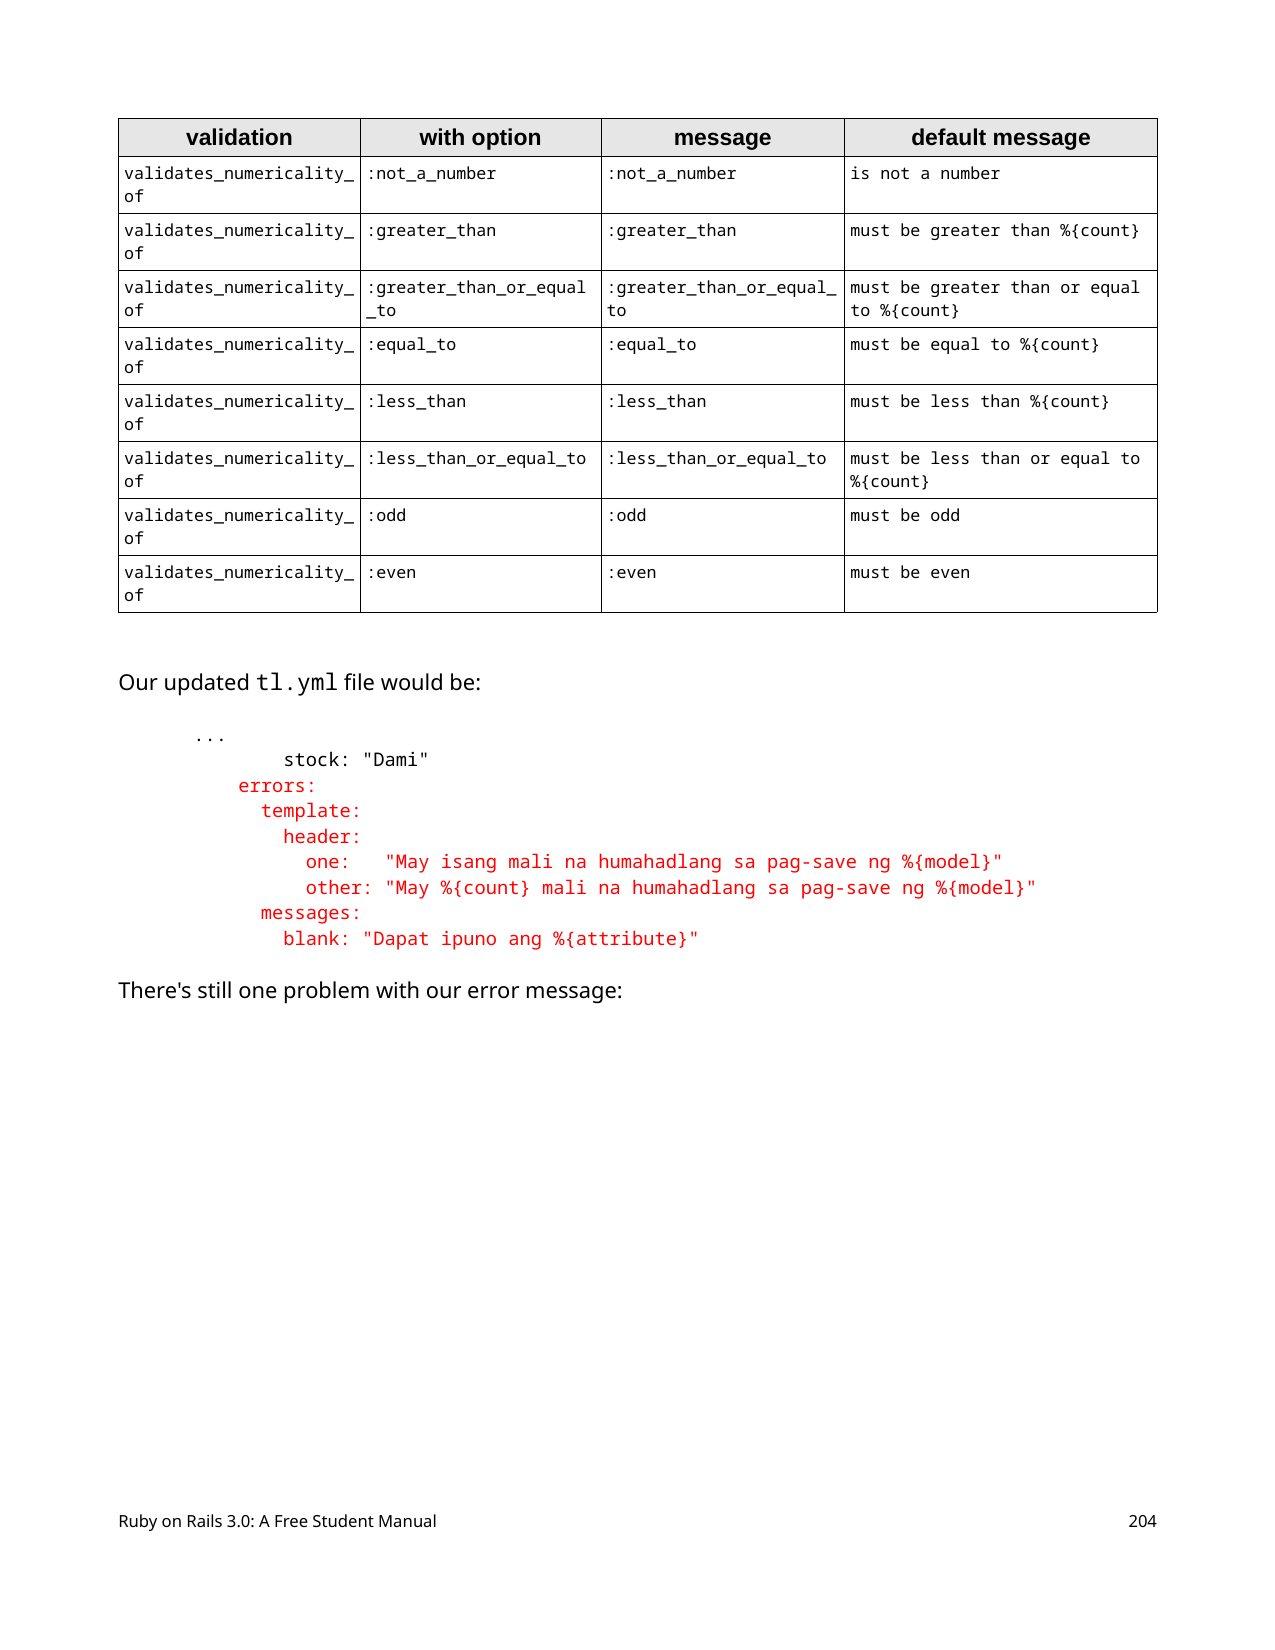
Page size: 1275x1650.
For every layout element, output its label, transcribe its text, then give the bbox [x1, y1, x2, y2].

table_cell must be less than or equal to %{count} [845, 442, 1157, 498]
table_cell :even [361, 556, 601, 612]
table_cell validates_numericality_of [119, 385, 360, 441]
table_cell :greater_than_or_equal_to [361, 271, 601, 327]
table_cell must be even [845, 556, 1157, 612]
table_cell is not a number [845, 157, 1157, 213]
table_cell :equal_to [361, 328, 601, 384]
table_cell :greater_than [602, 214, 844, 270]
table_cell must be less than %{count} [845, 385, 1157, 441]
table_header with option [361, 119, 601, 156]
table_cell :greater_than_or_equal_to [602, 271, 844, 327]
table_cell validates_numericality_of [119, 499, 360, 555]
table_cell :even [602, 556, 844, 612]
table_cell validates_numericality_of [119, 442, 360, 498]
table_cell :less_than_or_equal_to [361, 442, 601, 498]
table_cell validates_numericality_of [119, 157, 360, 213]
table_cell validates_numericality_of [119, 271, 360, 327]
table_cell :not_a_number [361, 157, 601, 213]
table_header default message [845, 119, 1157, 156]
table_cell :less_than_or_equal_to [602, 442, 844, 498]
text There's still one problem with our error message: [118, 974, 1157, 1004]
table_header message [602, 119, 844, 156]
table_cell :less_than [361, 385, 601, 441]
table_cell must be greater than or equal to %{count} [845, 271, 1157, 327]
table_cell :less_than [602, 385, 844, 441]
table_header validation [119, 119, 360, 156]
table_cell validates_numericality_of [119, 214, 360, 270]
table_cell validates_numericality_of [119, 556, 360, 612]
table_cell validates_numericality_of [119, 328, 360, 384]
text Our updated tl.yml file would be: [118, 666, 1157, 697]
text ... stock: "Dami" errors: template: header: one: "May isang mali na humahadlang sa pag-save ng %{model}" other: "May %{count} mali na humahadlang sa pag-save ng %{model}" messages: blank: "Dapat ipuno ang %{attribute}" [193, 721, 1157, 951]
table_cell must be equal to %{count} [845, 328, 1157, 384]
table_cell :odd [602, 499, 844, 555]
table_cell :odd [361, 499, 601, 555]
table_cell :greater_than [361, 214, 601, 270]
table_cell must be odd [845, 499, 1157, 555]
table_cell :not_a_number [602, 157, 844, 213]
table_cell :equal_to [602, 328, 844, 384]
table_cell must be greater than %{count} [845, 214, 1157, 270]
